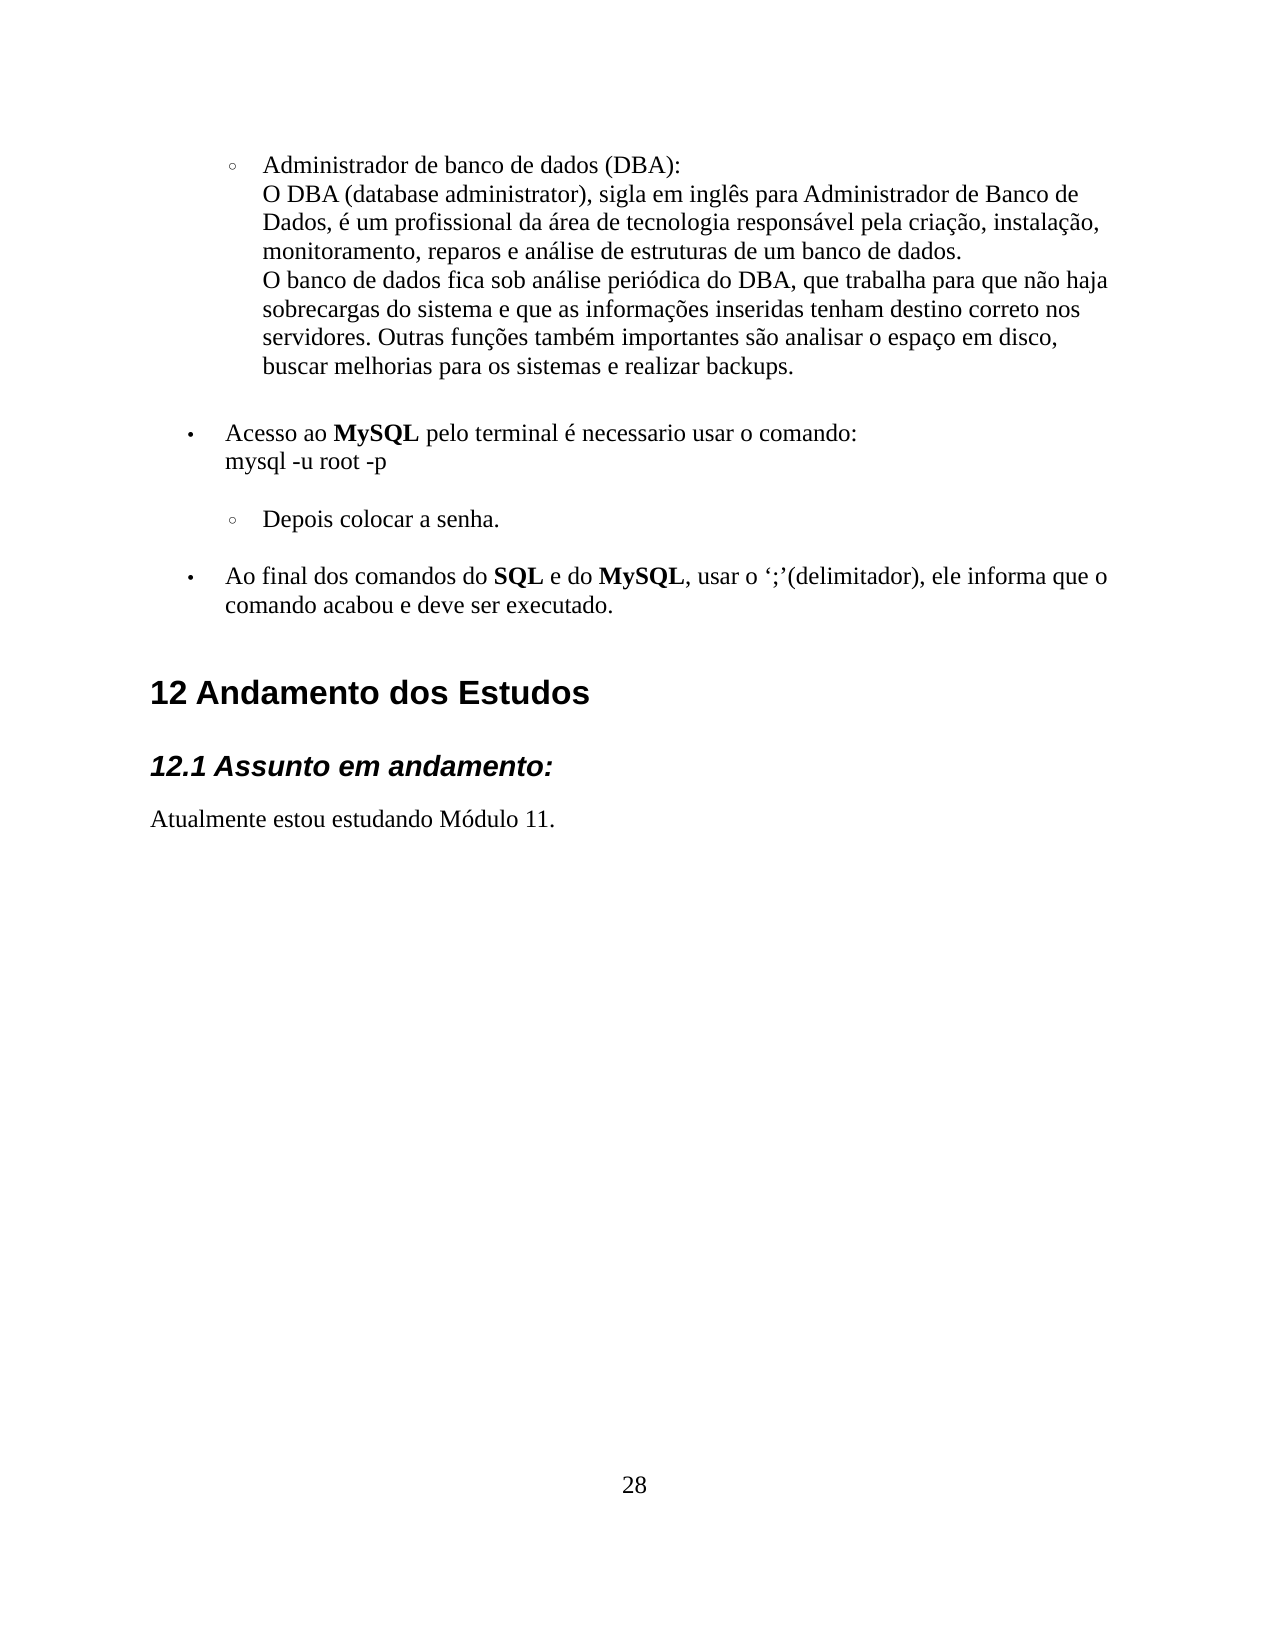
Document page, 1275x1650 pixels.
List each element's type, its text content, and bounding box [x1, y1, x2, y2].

subtitle 12.1 Assunto em andamento: [150, 749, 1125, 782]
subtitle 12 Andamento dos Estudos [150, 673, 1125, 711]
list Acesso ao MySQL pelo terminal é necessario usar o comando: mysql -u root -p [187, 418, 1125, 504]
list Ao final dos comandos do SQL e do MySQL, usar o ‘;’(delimitador), ele informa que o comando acabou e deve ser executado. [187, 561, 1125, 619]
list Administrador de banco de dados (DBA): O DBA (database administrator), sigla em inglês para Administrador de Banco de Dados, é um profissional da área de tecnologia responsável pela criação, instalação, monitoramento, reparos e análise de estruturas de um banco de dados. O banco de dados fica sob análise periódica do DBA, que trabalha para que não haja sobrecargas do sistema e que as informações inseridas tenham destino correto nos servidores. Outras funções também importantes são analisar o espaço em disco, buscar melhorias para os sistemas e realizar backups. [225, 150, 1125, 409]
text Atualmente estou estudando Módulo 11. [150, 804, 1125, 861]
list Depois colocar a senha. [225, 504, 1125, 561]
